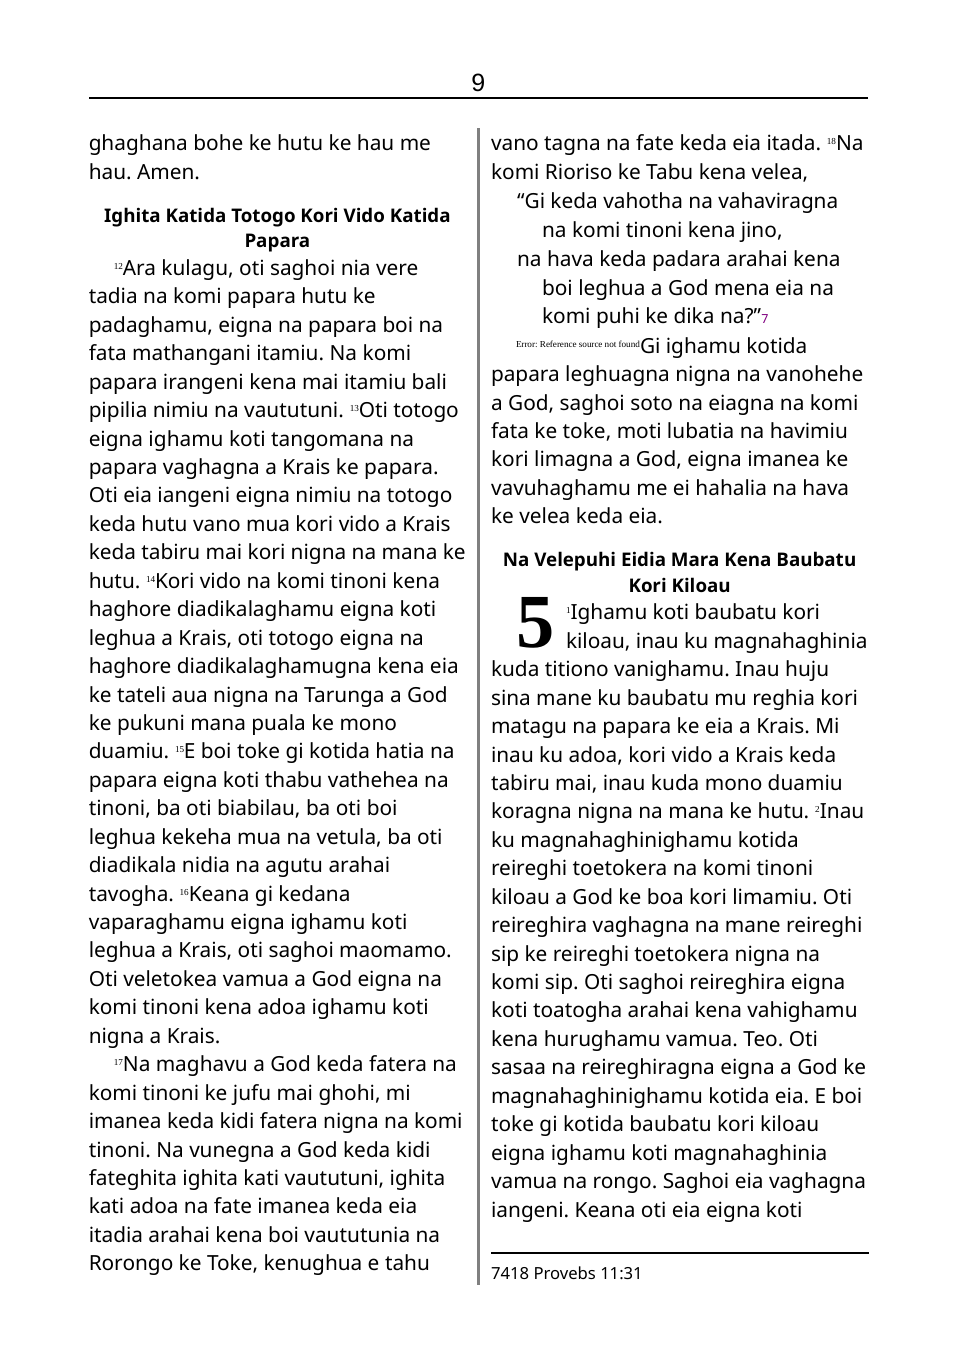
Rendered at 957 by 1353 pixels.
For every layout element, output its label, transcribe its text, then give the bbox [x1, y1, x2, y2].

text 51Ighamu koti baubatu kori kiloau, inau ku magnahaghinia kuda titiono vanighamu. Inau huju sina mane ku baubatu mu reghia kori matagu na papara ke eia a Krais. Mi inau ku adoa, kori vido a Krais keda tabiru mai, inau kuda mono duamiu koragna nigna na mana ke hutu. 2Inau ku magnahaghinighamu kotida reireghi toetokera na komi tinoni kiloau a God ke boa kori limamiu. Oti reireghira vaghagna na mane reireghi sip ke reireghi toetokera nigna na komi sip. Oti saghoi reireghira eigna koti toatogha arahai kena vahighamu kena hurughamu vamua. Teo. Oti sasaa na reireghiragna eigna a God ke magnahaghinighamu kotida eia. E boi toke gi kotida baubatu kori kiloau eigna ighamu koti magnahaghinia vamua na rongo. Saghoi eia vaghagna iangeni. Keana oti eia eigna koti [491, 597, 868, 1223]
text Ighita Katida Totogo Kori Vido Katida Papara [88, 202, 466, 253]
text vano tagna na fate keda eia itada. 18Na komi Rioriso ke Tabu kena velea, [491, 128, 868, 185]
text “Gi keda vahotha na vahaviragna na komi tinoni kena jino, [517, 186, 867, 243]
text 19Gi ighamu kotida papara leghuagna nigna na vanohehe a God, saghoi soto na eiagna na komi fata ke toke, moti lubatia na havimiu kori limagna a God, eigna imanea ke vavuhaghamu me ei hahalia na hava ke velea keda eia. [491, 331, 868, 530]
text 17Na maghavu a God keda fatera na komi tinoni ke jufu mai ghohi, mi imanea keda kidi fatera nigna na komi tinoni. Na vunegna a God keda kidi fateghita ighita kati vaututuni, ighita kati adoa na fate imanea keda eia itadia arahai kena boi vaututunia na Rorongo ke Toke, kenughua e tahu [88, 1049, 466, 1277]
text Na Velepuhi Eidia Mara Kena Baubatu Kori Kiloau [491, 546, 868, 597]
text 12Ara kulagu, oti saghoi nia vere tadia na komi papara hutu ke padaghamu, eigna na papara boi na fata mathangani itamiu. Na komi papara irangeni kena mai itamiu bali pipilia nimiu na vaututuni. 13Oti totogo eigna ighamu koti tangomana na papara vaghagna a Krais ke papara. Oti eia iangeni eigna nimiu na totogo keda hutu vano mua kori vido a Krais keda tabiru mai kori nigna na mana ke hutu. 14Kori vido na komi tinoni kena haghore diadikalaghamu eigna koti leghua a Krais, oti totogo eigna na haghore diadikalaghamugna kena eia ke tateli aua nigna na Tarunga a God ke pukuni mana puala ke mono duamiu. 15E boi toke gi kotida hatia na papara eigna koti thabu vathehea na tinoni, ba oti biabilau, ba oti boi leghua kekeha mua na vetula, ba oti diadikala nidia na agutu arahai tavogha. 16Keana gi kedana vaparaghamu eigna ighamu koti leghua a Krais, oti saghoi maomamo. Oti veletokea vamua a God eigna na komi tinoni kena adoa ighamu koti nigna a Krais. [88, 253, 466, 1049]
text na hava keda padara arahai kena boi leghua a God mena eia na komi puhi ke dika na?” [517, 243, 867, 330]
text ghaghana bohe ke hutu ke hau me hau. Amen. [88, 128, 466, 185]
text 418 Provebs 11:31 [491, 1262, 868, 1284]
